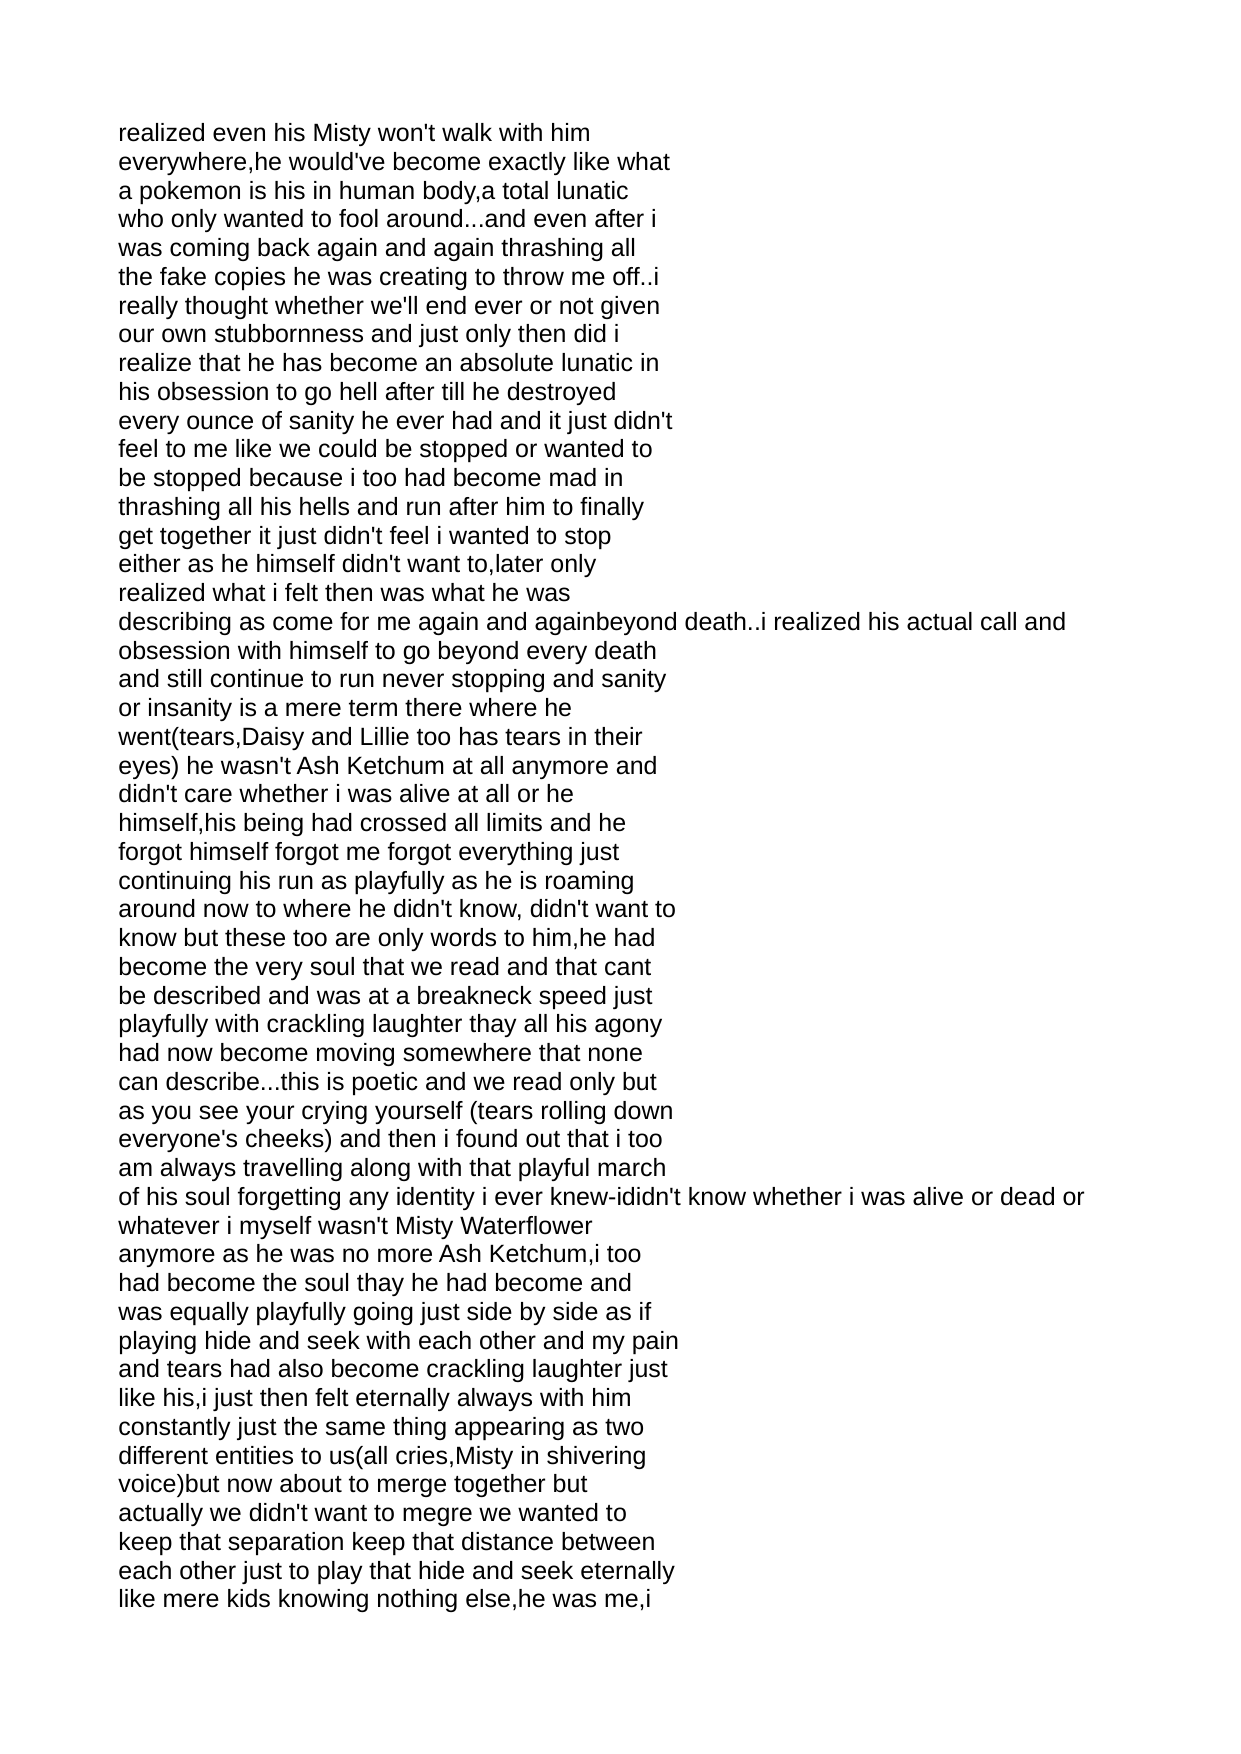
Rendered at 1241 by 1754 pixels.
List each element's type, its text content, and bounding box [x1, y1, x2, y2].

text every ounce of sanity he ever had and it just didn't [118, 406, 1122, 434]
text his obsession to go hell after till he destroyed [118, 377, 1122, 406]
text of his soul forgetting any identity i ever knew-ididn't know whether i was alive or dead or [118, 1182, 1122, 1211]
text playfully with crackling laughter thay all his agony [118, 1009, 1122, 1038]
text who only wanted to fool around...and even after i [118, 204, 1122, 233]
text really thought whether we'll end ever or not given [118, 291, 1122, 319]
text voice)but now about to merge together but [118, 1469, 1122, 1498]
text was equally playfully going just side by side as if [118, 1297, 1122, 1326]
text playing hide and seek with each other and my pain [118, 1326, 1122, 1354]
text had become the soul thay he had become and [118, 1268, 1122, 1297]
text constantly just the same thing appearing as two [118, 1412, 1122, 1441]
text had now become moving somewhere that none [118, 1038, 1122, 1067]
text whatever i myself wasn't Misty Waterflower [118, 1211, 1122, 1239]
text a pokemon is his in human body,a total lunatic [118, 176, 1122, 204]
text the fake copies he was creating to throw me off..i [118, 262, 1122, 291]
text keep that separation keep that distance between [118, 1527, 1122, 1556]
text be stopped because i too had become mad in [118, 463, 1122, 492]
text obsession with himself to go beyond every death [118, 636, 1122, 664]
text like mere kids knowing nothing else,he was me,i [118, 1584, 1122, 1613]
text realized what i felt then was what he was [118, 578, 1122, 607]
text anymore as he was no more Ash Ketchum,i too [118, 1239, 1122, 1268]
text am always travelling along with that playful march [118, 1153, 1122, 1182]
text realize that he has become an absolute lunatic in [118, 348, 1122, 377]
text as you see your crying yourself (tears rolling down [118, 1096, 1122, 1124]
text didn't care whether i was alive at all or he [118, 779, 1122, 808]
text forgot himself forgot me forgot everything just [118, 837, 1122, 866]
text was coming back again and again thrashing all [118, 233, 1122, 262]
text different entities to us(all cries,Misty in shivering [118, 1441, 1122, 1469]
text continuing his run as playfully as he is roaming [118, 866, 1122, 894]
text become the very soul that we read and that cant [118, 952, 1122, 981]
text and still continue to run never stopping and sanity [118, 664, 1122, 693]
text can describe...this is poetic and we read only but [118, 1067, 1122, 1096]
text or insanity is a mere term there where he [118, 693, 1122, 722]
text realized even his Misty won't walk with him [118, 118, 1122, 147]
text went(tears,Daisy and Lillie too has tears in their [118, 722, 1122, 751]
text be described and was at a breakneck speed just [118, 981, 1122, 1009]
text feel to me like we could be stopped or wanted to [118, 434, 1122, 463]
text each other just to play that hide and seek eternally [118, 1556, 1122, 1584]
text actually we didn't want to megre we wanted to [118, 1498, 1122, 1527]
text like his,i just then felt eternally always with him [118, 1383, 1122, 1412]
text either as he himself didn't want to,later only [118, 549, 1122, 578]
text get together it just didn't feel i wanted to stop [118, 521, 1122, 549]
text around now to where he didn't know, didn't want to [118, 894, 1122, 923]
text describing as come for me again and againbeyond death..i realized his actual call and [118, 607, 1122, 636]
text thrashing all his hells and run after him to finally [118, 492, 1122, 521]
text everyone's cheeks) and then i found out that i too [118, 1124, 1122, 1153]
text himself,his being had crossed all limits and he [118, 808, 1122, 837]
text know but these too are only words to him,he had [118, 923, 1122, 952]
text eyes) he wasn't Ash Ketchum at all anymore and [118, 751, 1122, 779]
text everywhere,he would've become exactly like what [118, 147, 1122, 176]
text our own stubbornness and just only then did i [118, 319, 1122, 348]
text and tears had also become crackling laughter just [118, 1354, 1122, 1383]
